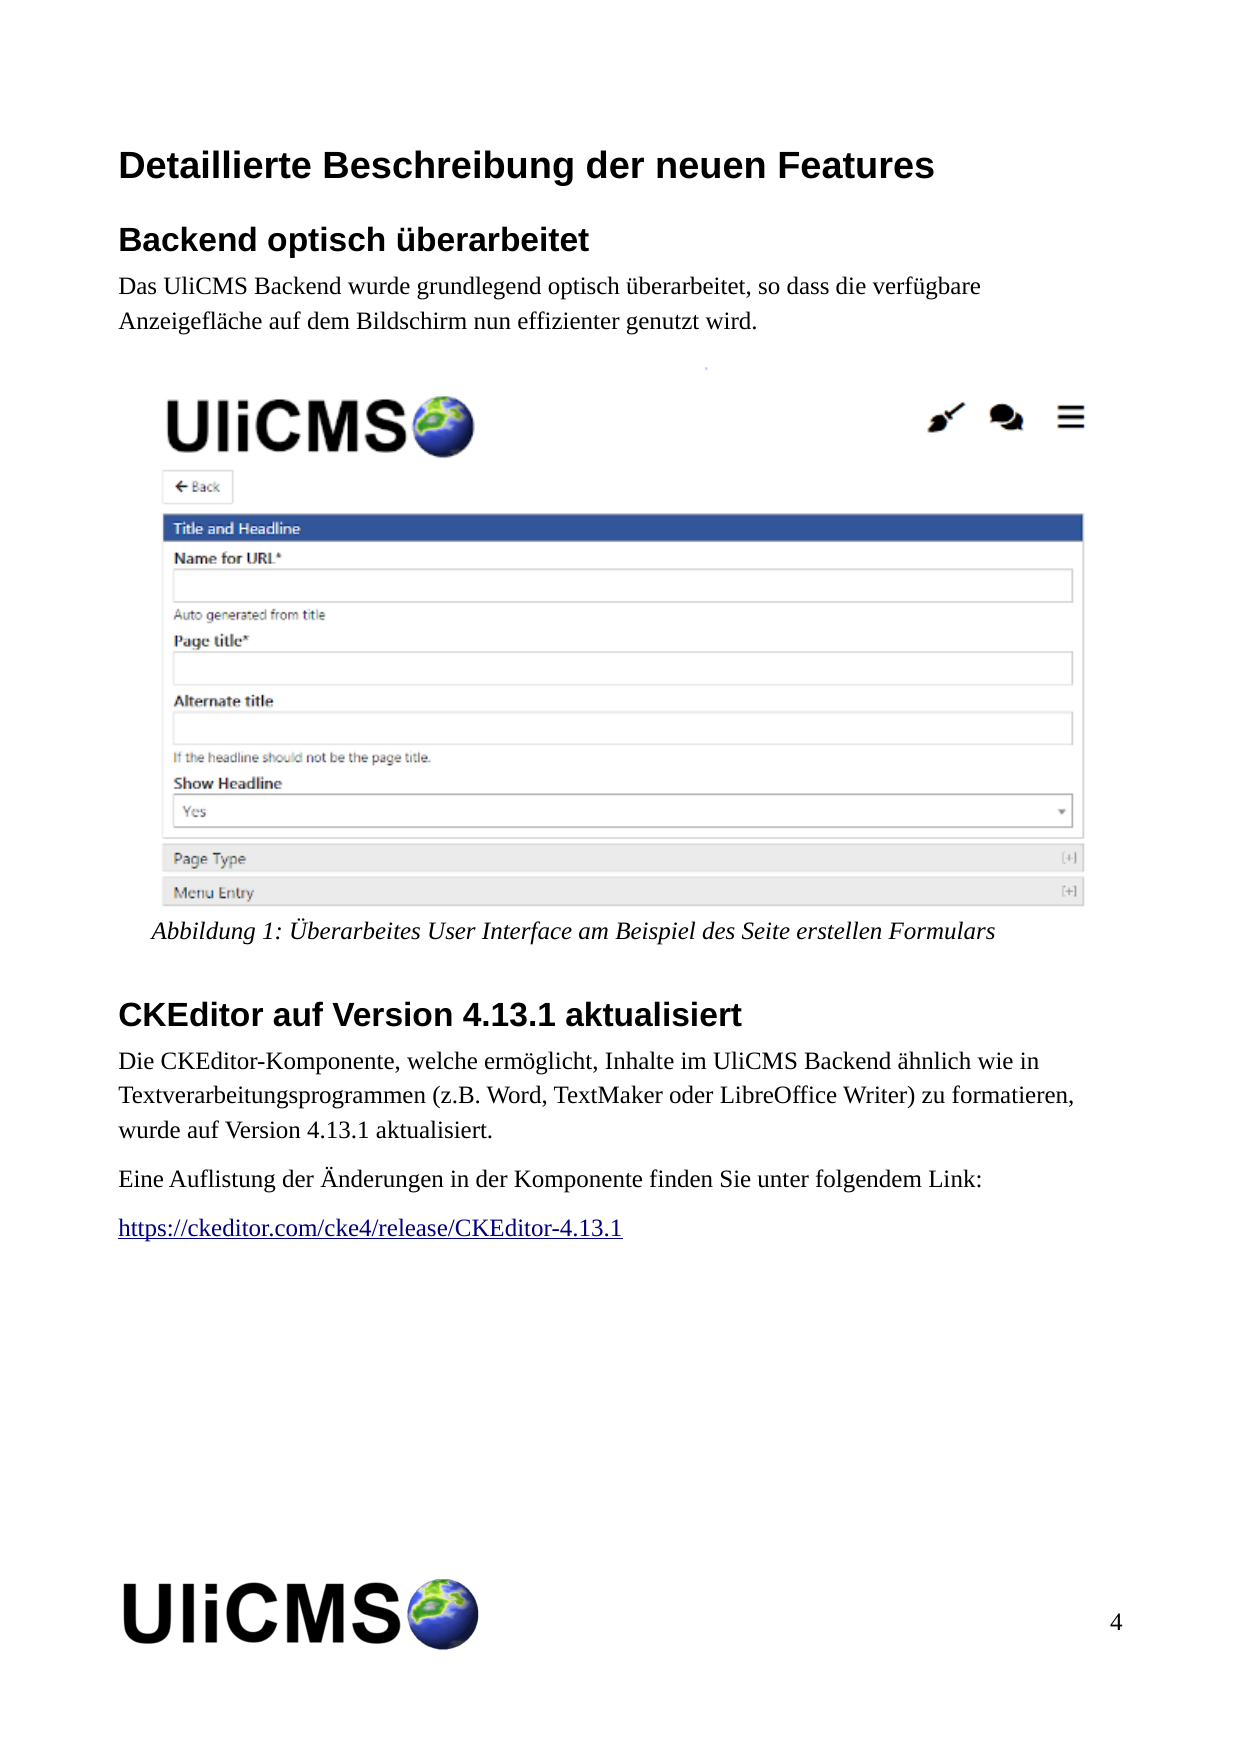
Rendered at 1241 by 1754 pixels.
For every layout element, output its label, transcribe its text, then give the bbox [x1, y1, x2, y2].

text Abbildung 1: Überarbeites User Interface am Beispiel des Seite erstellen Formulars [151, 911, 1089, 945]
subtitle Backend optisch überarbeitet [118, 220, 1122, 259]
subtitle CKEditor auf Version 4.13.1 aktualisiert [118, 995, 1122, 1033]
picture [118, 1578, 479, 1652]
text Eine Auflistung der Änderungen in der Komponente finden Sie unter folgendem Link: [118, 1164, 1122, 1193]
text Die CKEditor-Komponente, welche ermöglicht, Inhalte im UliCMS Backend ähnlich wie in Textverarbeitungsprogrammen (z.B. Word, TextMaker oder LibreOffice Writer) zu formatieren, wurde auf Version 4.13.1 aktualisiert. [118, 1046, 1122, 1144]
text https://ckeditor.com/cke4/release/CKEditor-4.13.1 [118, 1213, 1122, 1242]
text Das UliCMS Backend wurde grundlegend optisch überarbeitet, so dass die verfügbare Anzeigefläche auf dem Bildschirm nun effizienter genutzt wird. [118, 271, 1122, 334]
subtitle Detaillierte Beschreibung der neuen Features [118, 143, 1122, 187]
picture [151, 367, 1089, 911]
